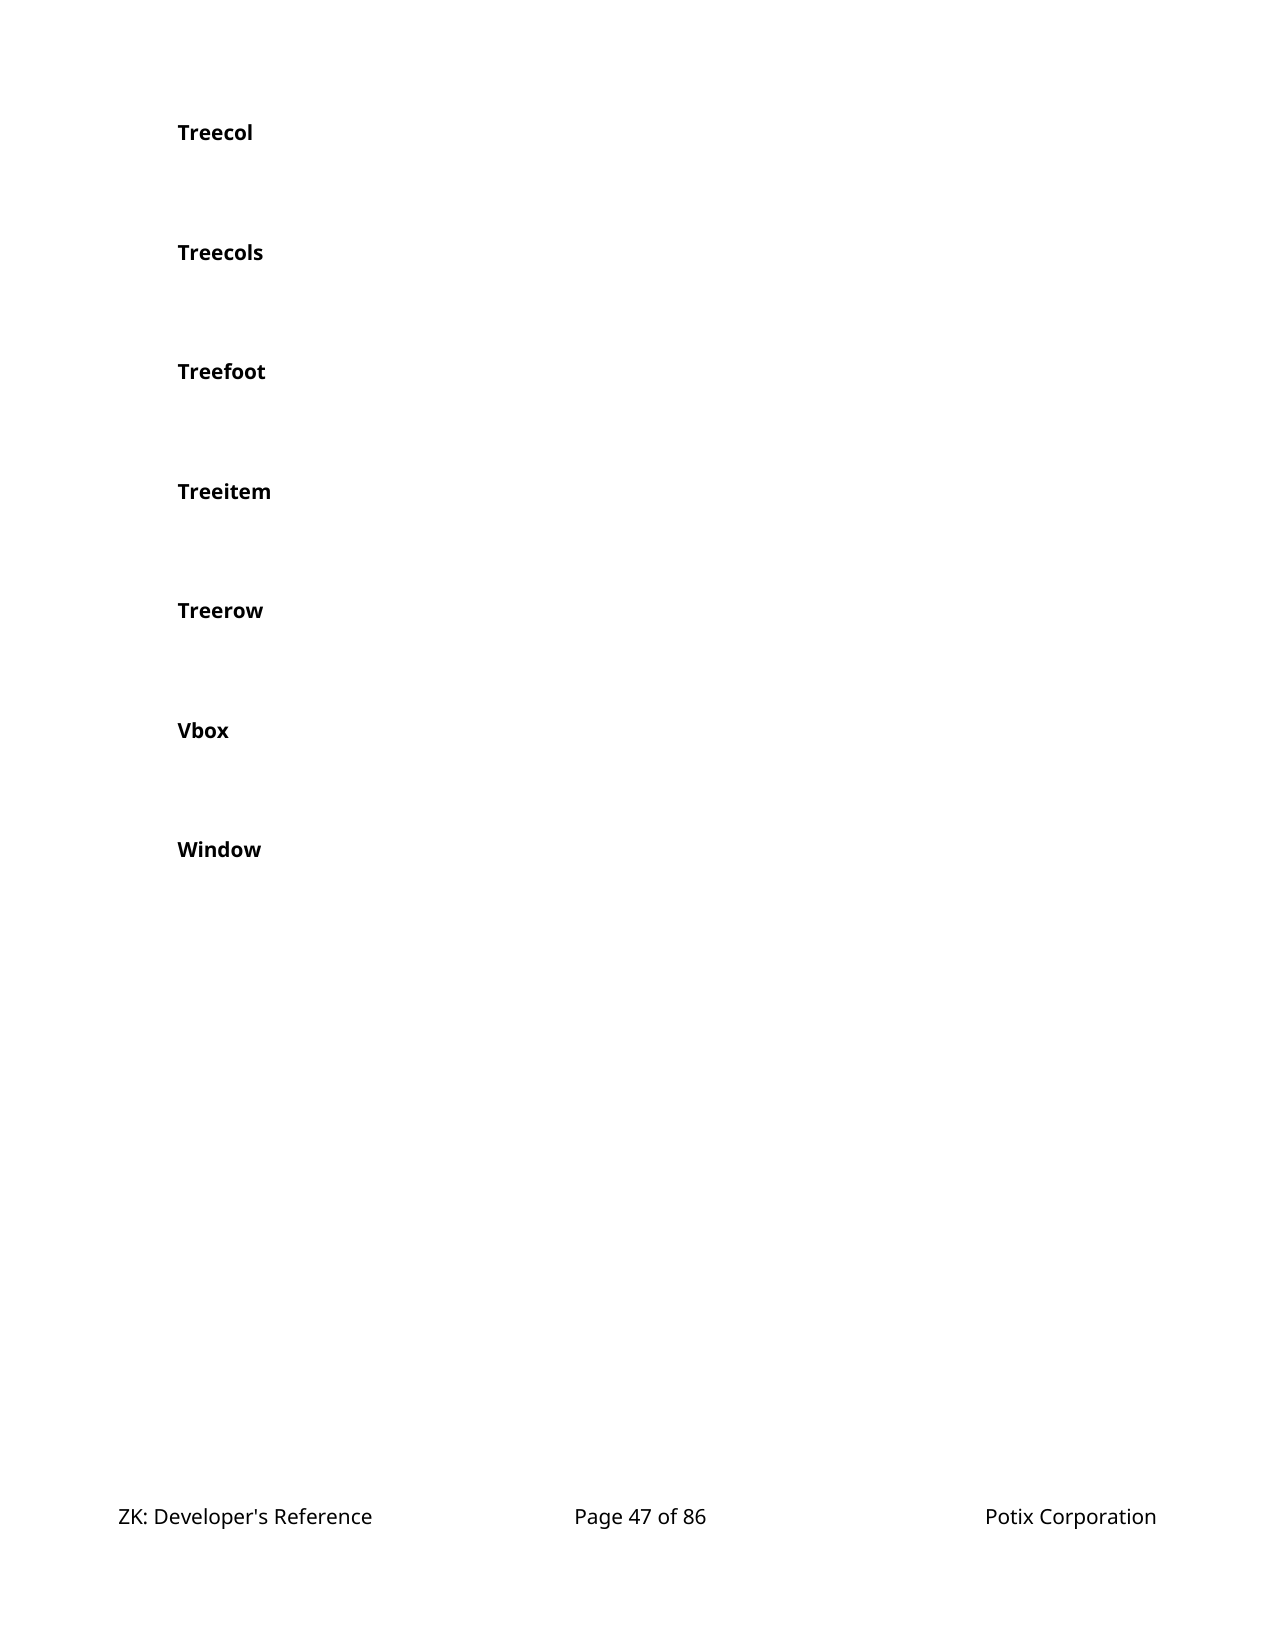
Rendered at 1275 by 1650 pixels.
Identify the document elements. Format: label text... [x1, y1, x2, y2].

subtitle Vbox [177, 716, 1157, 744]
subtitle Window [177, 836, 1157, 864]
subtitle Treeitem [177, 477, 1157, 505]
subtitle Treefoot [177, 357, 1157, 386]
subtitle Treecols [177, 238, 1157, 266]
subtitle Treerow [177, 596, 1157, 625]
subtitle Treecol [177, 118, 1157, 146]
